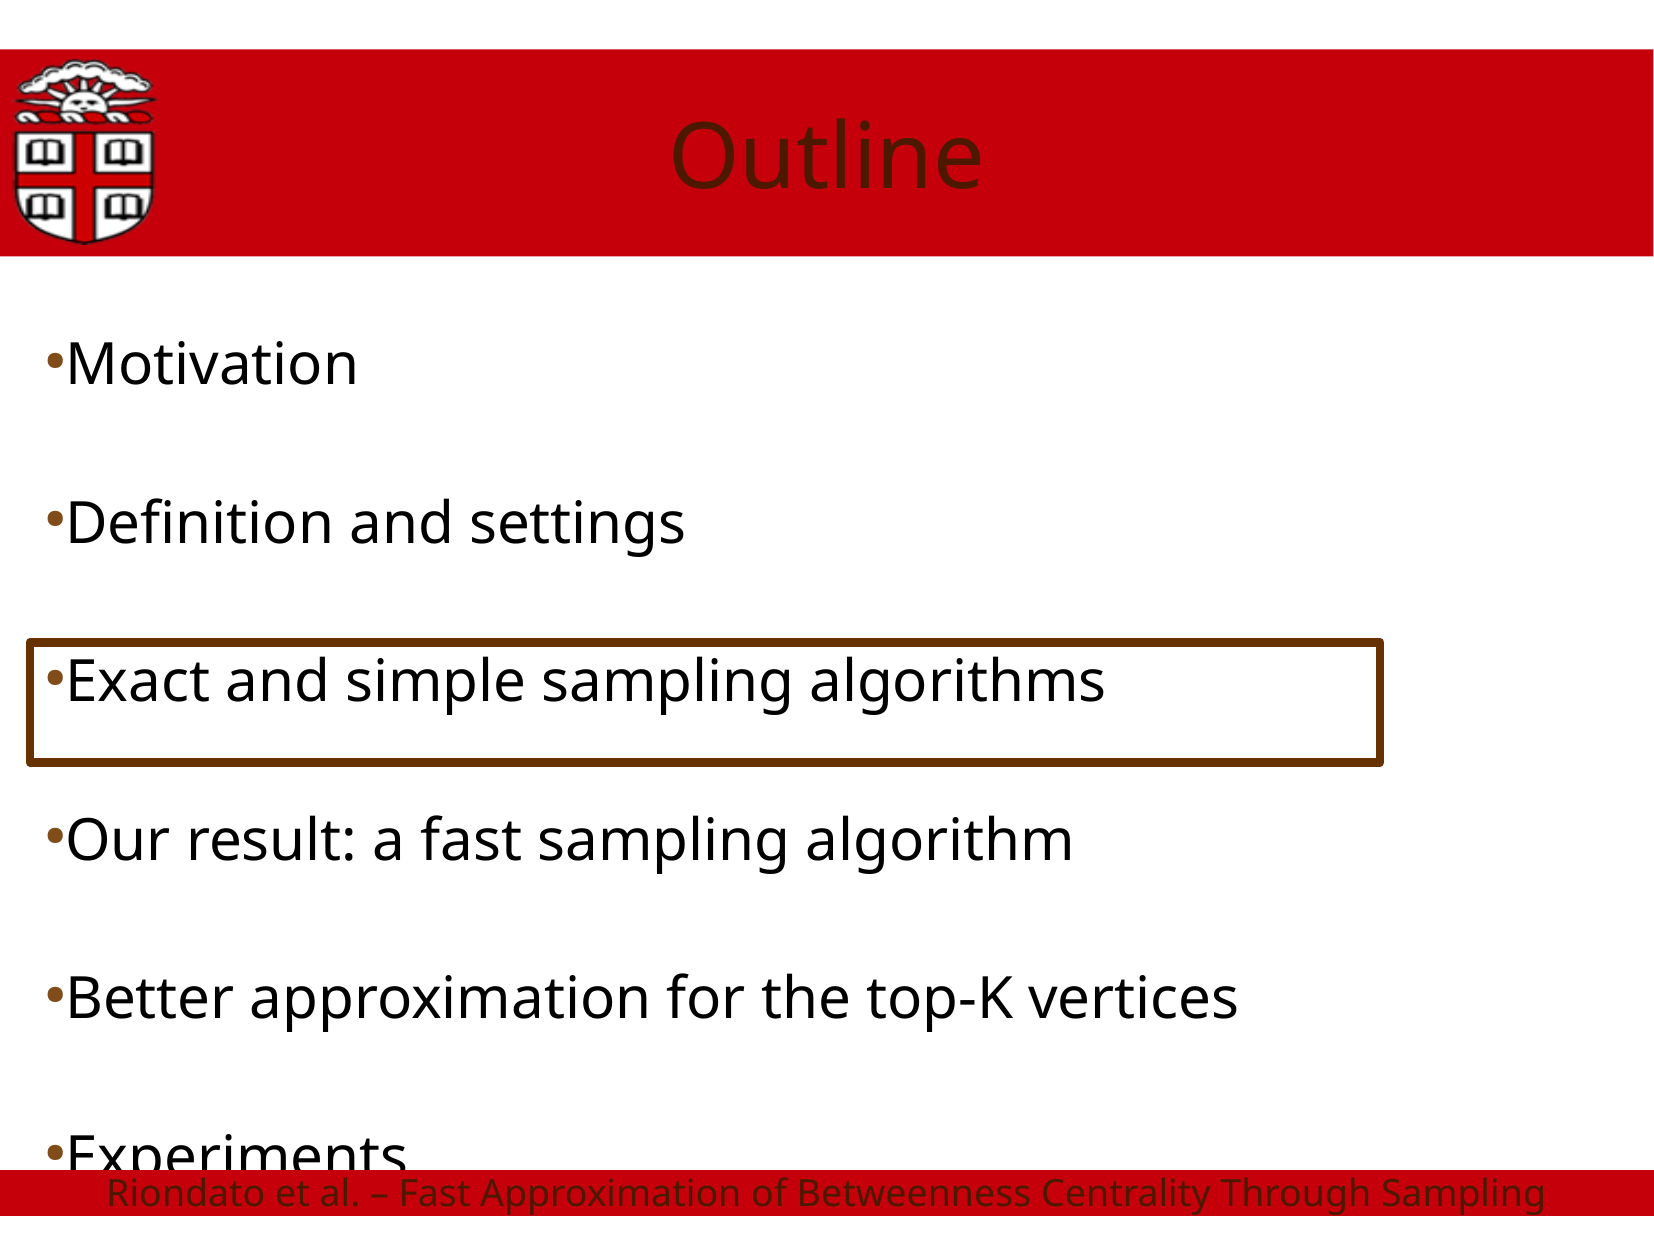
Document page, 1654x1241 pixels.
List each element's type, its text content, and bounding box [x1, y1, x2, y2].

text_box Motivation Definition and settings Exact and simple sampling algorithms Our result: a fast sampling algorithm Better approximation for the top-K vertices Experiments Conclusions [34, 647, 1376, 758]
text_box Motivation Definition and settings Exact and simple sampling algorithms Our result: a fast sampling algorithm Better approximation for the top-K vertices Experiments Conclusions [30, 315, 1621, 1126]
picture [11, 59, 158, 245]
title Outline [0, 49, 1654, 257]
text_box Riondato et al. – Fast Approximation of Betweenness Centrality Through Sampling [0, 1170, 1654, 1216]
